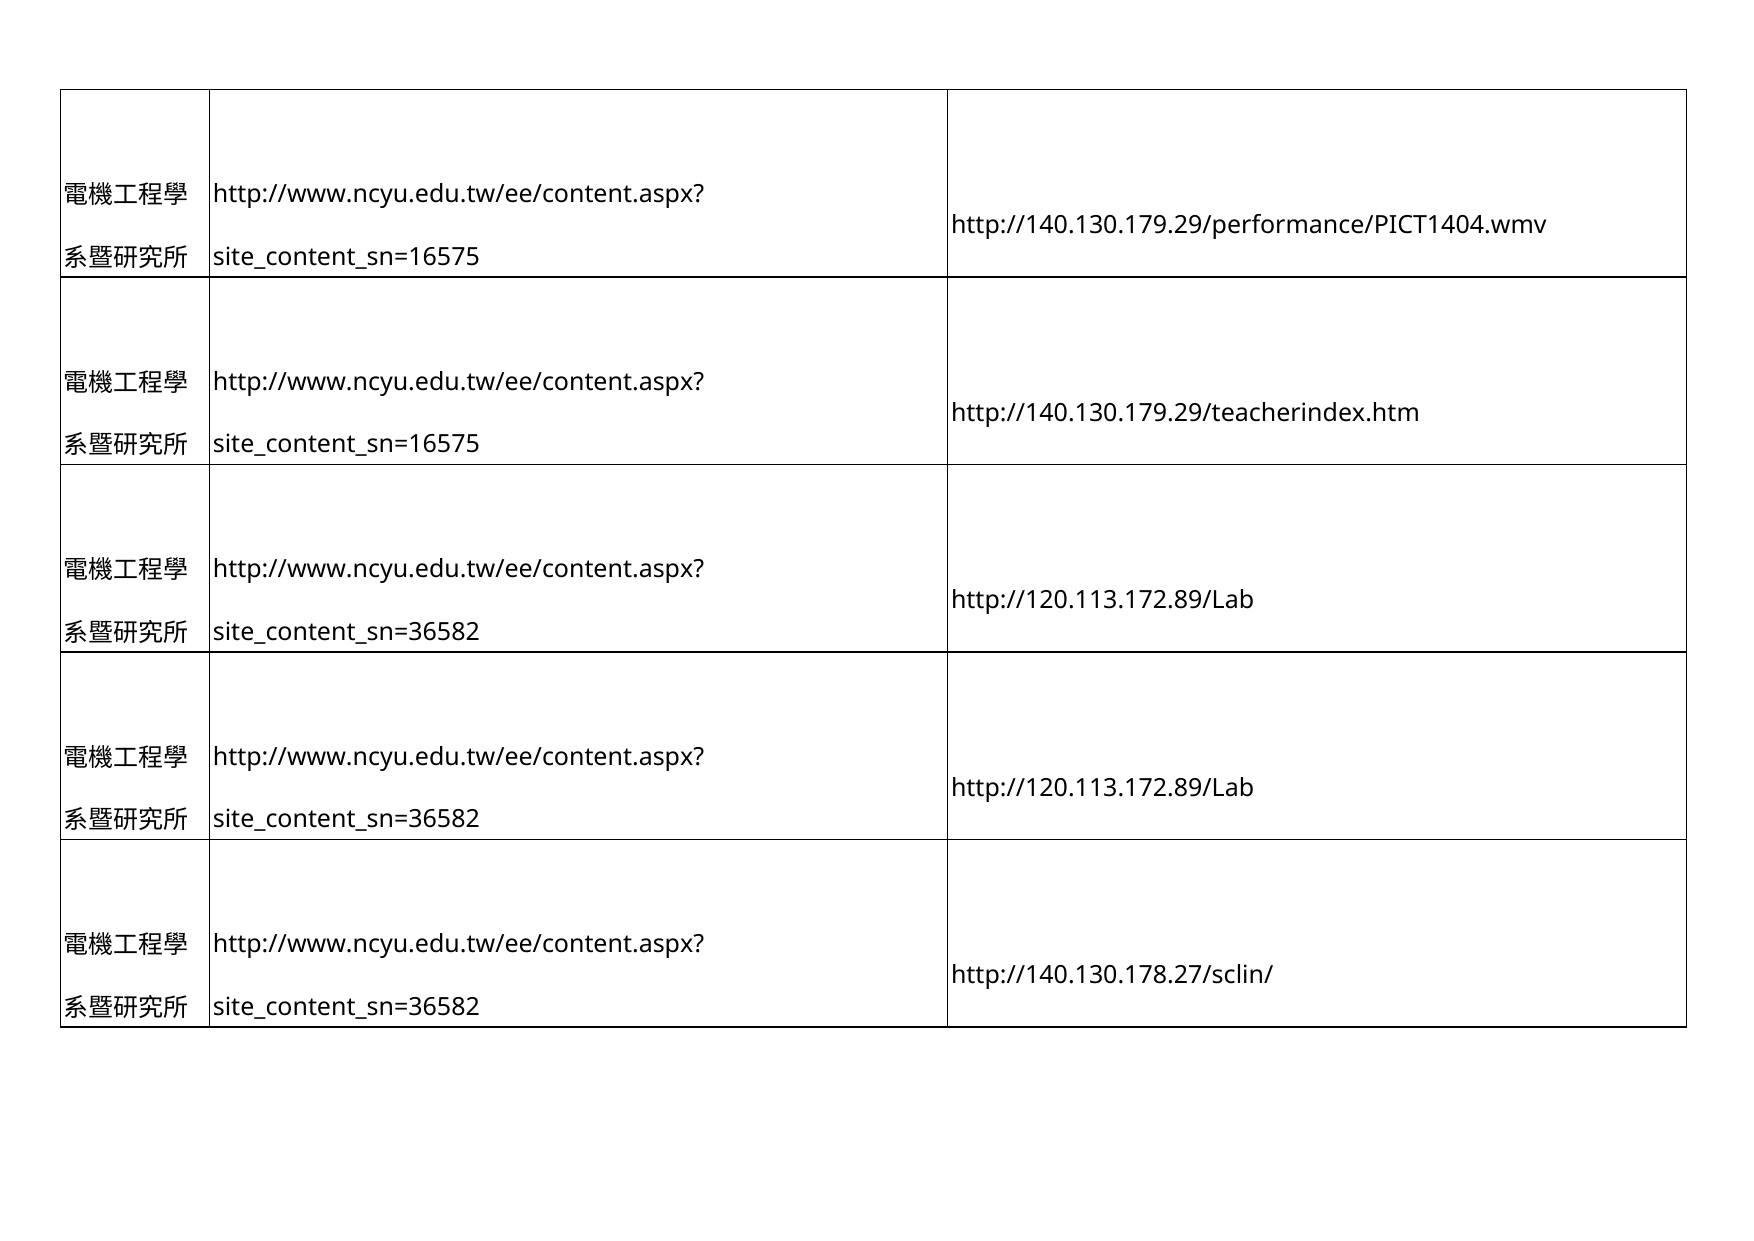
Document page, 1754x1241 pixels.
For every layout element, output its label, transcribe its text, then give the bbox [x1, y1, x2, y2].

table_cell 電機工程學系暨研究所 [61, 840, 209, 1026]
table_cell 電機工程學系暨研究所 [61, 90, 209, 276]
table_cell http://www.ncyu.edu.tw/ee/content.aspx?site_content_sn=16575 [210, 90, 947, 276]
table_cell http://www.ncyu.edu.tw/ee/content.aspx?site_content_sn=36582 [210, 653, 947, 839]
table_cell http://www.ncyu.edu.tw/ee/content.aspx?site_content_sn=36582 [210, 465, 947, 651]
table_cell 電機工程學系暨研究所 [61, 653, 209, 839]
table_cell http://120.113.172.89/Lab [948, 465, 1686, 651]
table_cell http://140.130.179.29/performance/PICT1404.wmv [948, 90, 1686, 276]
table_cell http://140.130.178.27/sclin/ [948, 840, 1686, 1026]
table_cell http://www.ncyu.edu.tw/ee/content.aspx?site_content_sn=36582 [210, 840, 947, 1026]
table_cell http://140.130.179.29/teacherindex.htm [948, 278, 1686, 464]
table_cell 電機工程學系暨研究所 [61, 278, 209, 464]
table_cell http://www.ncyu.edu.tw/ee/content.aspx?site_content_sn=16575 [210, 278, 947, 464]
table_cell http://120.113.172.89/Lab [948, 653, 1686, 839]
table_cell 電機工程學系暨研究所 [61, 465, 209, 651]
